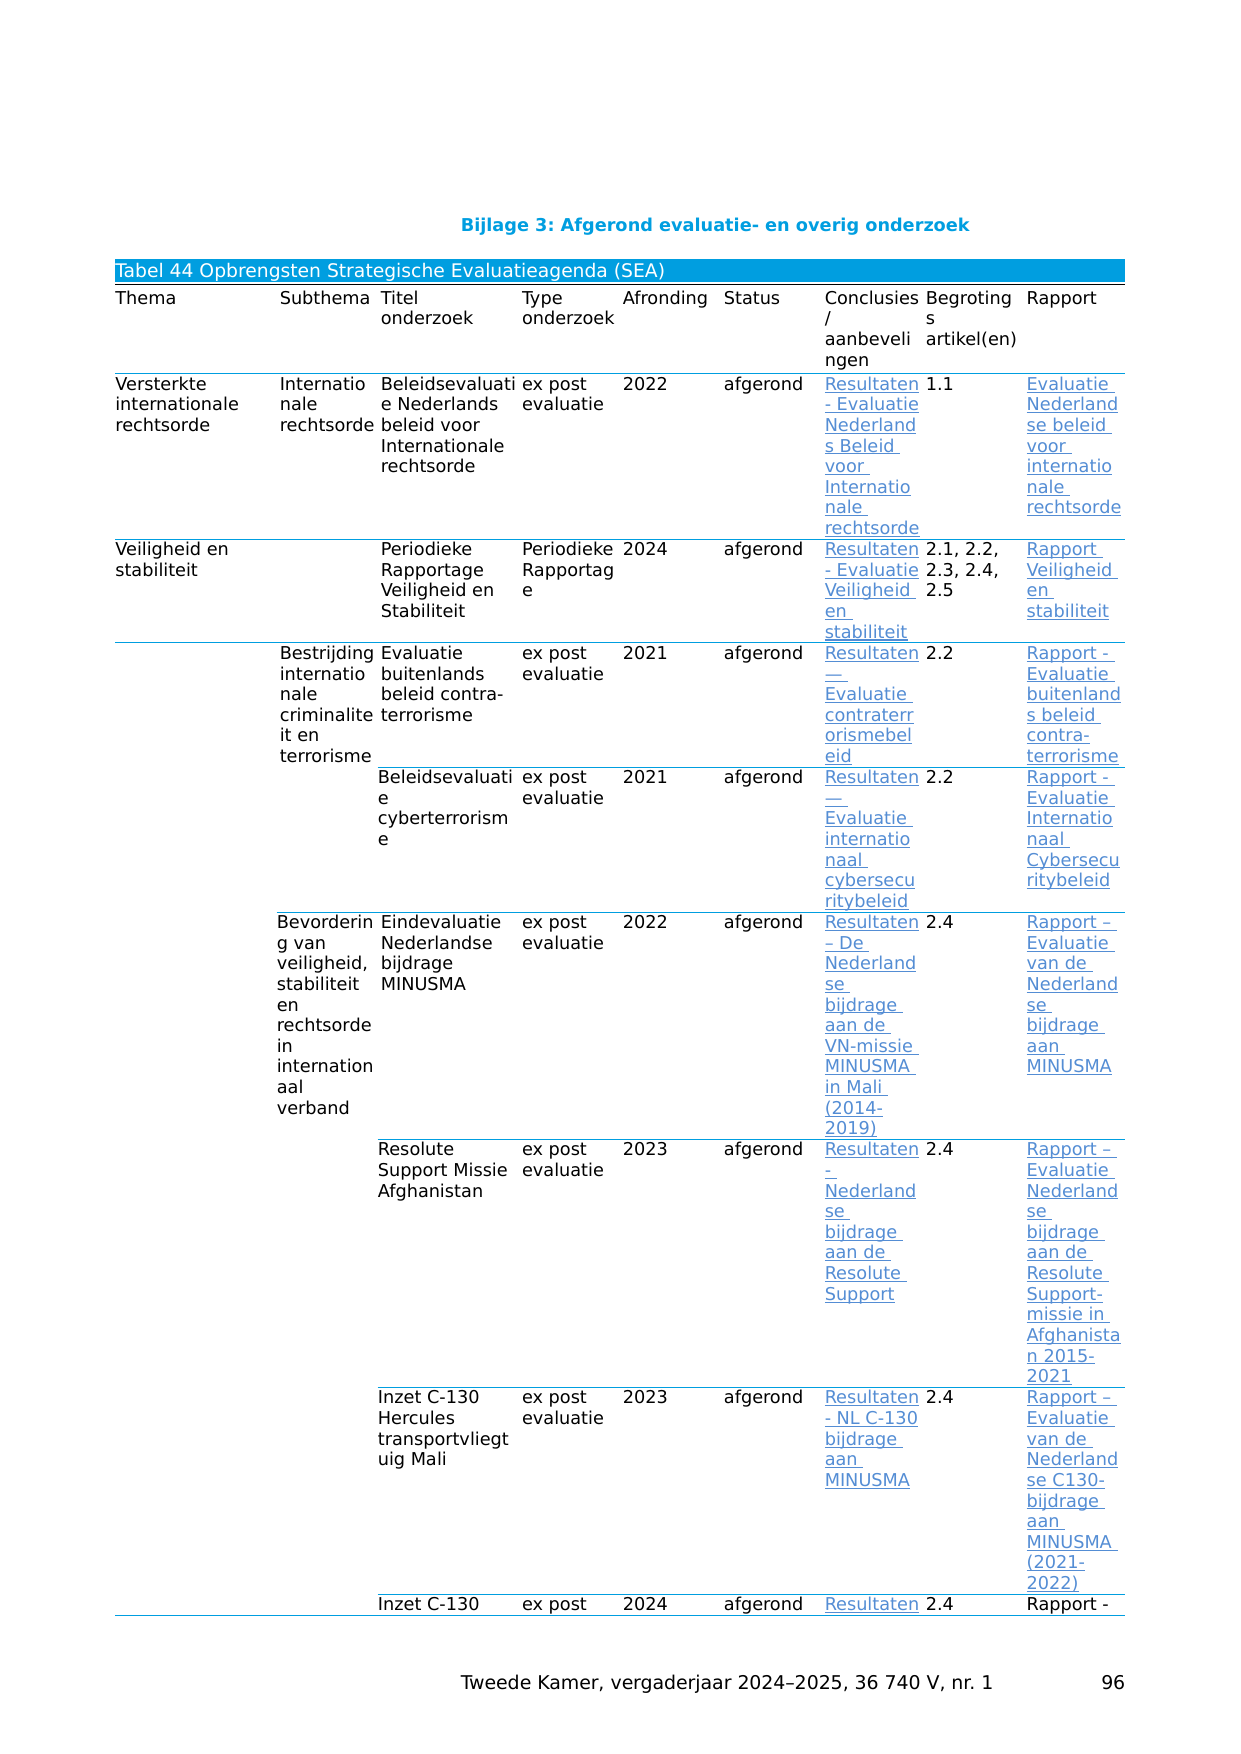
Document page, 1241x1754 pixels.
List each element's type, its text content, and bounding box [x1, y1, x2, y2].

table_cell Versterkte internationale rechtsorde [115, 374, 277, 539]
table_cell Periodieke Rapportage Veiligheid en Stabiliteit [378, 540, 519, 642]
table_cell Rapport - Evaluatie Internationaal Cybersecuritybeleid [1024, 768, 1125, 911]
table_cell afgerond [721, 643, 822, 767]
table_cell Conclusies/aanbevelingen [822, 285, 923, 373]
table_cell 2022 [620, 374, 721, 539]
table_cell Beleidsevaluatie Nederlands beleid voor Internationale rechtsorde [378, 374, 519, 539]
title Bijlage 3: Afgerond evaluatie- en overig onderzoek [461, 213, 1125, 236]
table_cell Resultaten - Nederlandse bijdrage aan de Resolute Support [822, 1140, 923, 1387]
table_cell Periodieke Rapportage [519, 540, 620, 642]
table_cell afgerond [721, 1595, 822, 1615]
table_cell 2.1, 2.2, 2.3, 2.4, 2.5 [923, 540, 1023, 642]
table_cell Beleidsevaluatie cyberterrorisme [378, 768, 519, 911]
table_cell Titel onderzoek [378, 285, 519, 373]
table_cell 2021 [620, 643, 721, 767]
table_cell ex post evaluatie [519, 1388, 620, 1594]
table_cell ex post evaluatie [519, 1140, 620, 1387]
table_cell Rapport – Evaluatie van de Nederlandse bijdrage aan MINUSMA [1024, 913, 1125, 1139]
table_cell Resultaten – De Nederlandse bijdrage aan de VN-missie MINUSMA in Mali (2014-2019) [822, 913, 923, 1139]
table_cell Evaluatie Nederlandse beleid voor internationale rechtsorde [1024, 374, 1125, 539]
table_cell afgerond [721, 1140, 822, 1387]
table_cell Resolute Support Missie Afghanistan [378, 1140, 519, 1387]
table_cell Resultaten - NL C-130 bijdrage aan MINUSMA [822, 1388, 923, 1594]
table_cell Rapport - Evaluatie buitenlands beleid contra-terrorisme [1024, 643, 1125, 767]
table_cell Rapport – Evaluatie Nederlandse bijdrage aan de Resolute Support-missie in Afghanistan 2015-2021 [1024, 1140, 1125, 1387]
table_cell Rapport [1024, 285, 1125, 373]
table_cell Resultaten — Evaluatie internationaal cybersecuritybeleid [822, 768, 923, 911]
table_cell Inzet C-130 Hercules transportvliegtuig Mali [378, 1388, 519, 1594]
table_cell afgerond [721, 1388, 822, 1594]
table_cell Veiligheid en stabiliteit [115, 540, 277, 642]
table_cell 2.4 [923, 913, 1023, 1139]
table_cell Afronding [620, 285, 721, 373]
table_cell Eindevaluatie Nederlandse bijdrage MINUSMA [378, 913, 519, 1139]
table_cell Begrotings artikel(en) [923, 285, 1023, 373]
table_cell Resultaten — Evaluatie contraterrorismebeleid [822, 643, 923, 767]
table_cell Evaluatie buitenlands beleid contra-terrorisme [378, 643, 519, 767]
table_cell Internationale rechtsorde [277, 374, 378, 539]
table_cell ex post evaluatie [519, 374, 620, 539]
table_cell Type onderzoek [519, 285, 620, 373]
table_cell Thema [115, 285, 277, 373]
table_cell Rapport [1024, 1595, 1125, 1615]
table_cell 2.2 [923, 768, 1023, 911]
table_cell 2.2 [923, 643, 1023, 767]
table_cell 2021 [620, 768, 721, 911]
table_cell 2023 [620, 1388, 721, 1594]
table_cell 2023 [620, 1140, 721, 1387]
table_cell [115, 643, 277, 1615]
table_cell ex post [519, 1595, 620, 1615]
table_cell ex post evaluatie [519, 768, 620, 911]
table_cell Status [721, 285, 822, 373]
table_cell 2024 [620, 540, 721, 642]
table_cell 1.1 [923, 374, 1023, 539]
table_cell 2024 [620, 1595, 721, 1615]
table_cell Subthema [277, 285, 378, 373]
table_cell Inzet C-130 [378, 1595, 519, 1615]
table_cell Rapport Veiligheid en stabiliteit [1024, 540, 1125, 642]
table_cell Resultaten [822, 1595, 923, 1615]
table_cell 2022 [620, 913, 721, 1139]
table_cell afgerond [721, 913, 822, 1139]
table_cell afgerond [721, 540, 822, 642]
table_cell 2.4 [923, 1595, 1023, 1615]
table_cell Resultaten- Evaluatie Nederlands Beleid voor Internationale rechtsorde [822, 374, 923, 539]
table_cell Rapport – Evaluatie van de Nederlandse C130-bijdrage aan MINUSMA (2021-2022) [1024, 1388, 1125, 1594]
table_cell 2.4 [923, 1140, 1023, 1387]
table_cell Bevordering van veiligheid, stabiliteit en rechtsorde in internationaal verband [277, 913, 378, 1615]
table_cell Resultaten - Evaluatie Veiligheid en stabiliteit [822, 540, 923, 642]
table_cell [277, 540, 378, 642]
table_cell ex post evaluatie [519, 913, 620, 1139]
table_cell afgerond [721, 768, 822, 911]
table_cell afgerond [721, 374, 822, 539]
table_cell ex post evaluatie [519, 643, 620, 767]
table_cell 2.4 [923, 1388, 1023, 1594]
table_cell Bestrijding internationale criminaliteit en terrorisme [277, 643, 378, 911]
